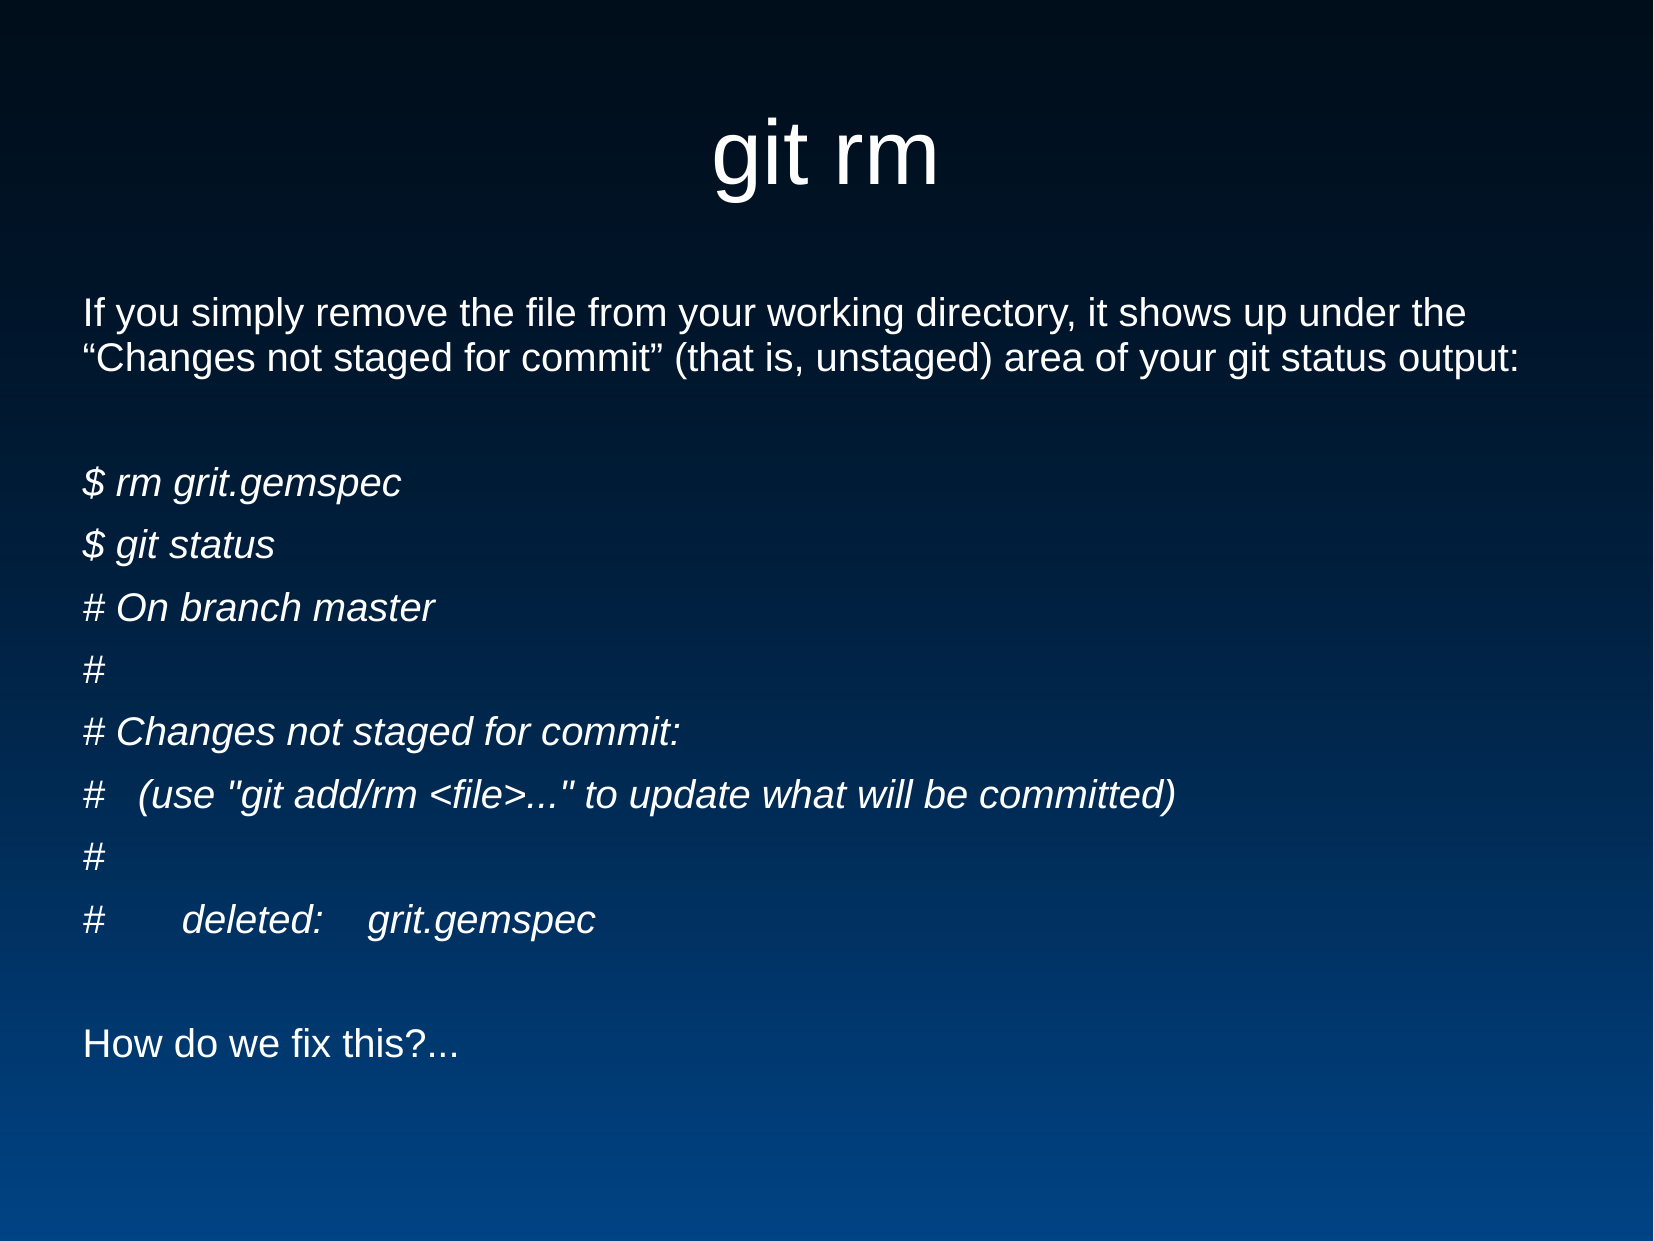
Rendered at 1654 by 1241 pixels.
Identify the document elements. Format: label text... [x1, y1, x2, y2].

list If you simply remove the file from your working directory, it shows up under the “Changes not staged for commit” (that is, unstaged) area of your git status output: $ rm grit.gemspec $ git status # On branch master # # Changes not staged for commit: # (use "git add/rm <file>..." to update what will be committed) # # deleted: grit.gemspec How do we fix this?... [82, 290, 1538, 1111]
picture [0, 0, 1654, 1241]
title git rm [82, 49, 1571, 257]
